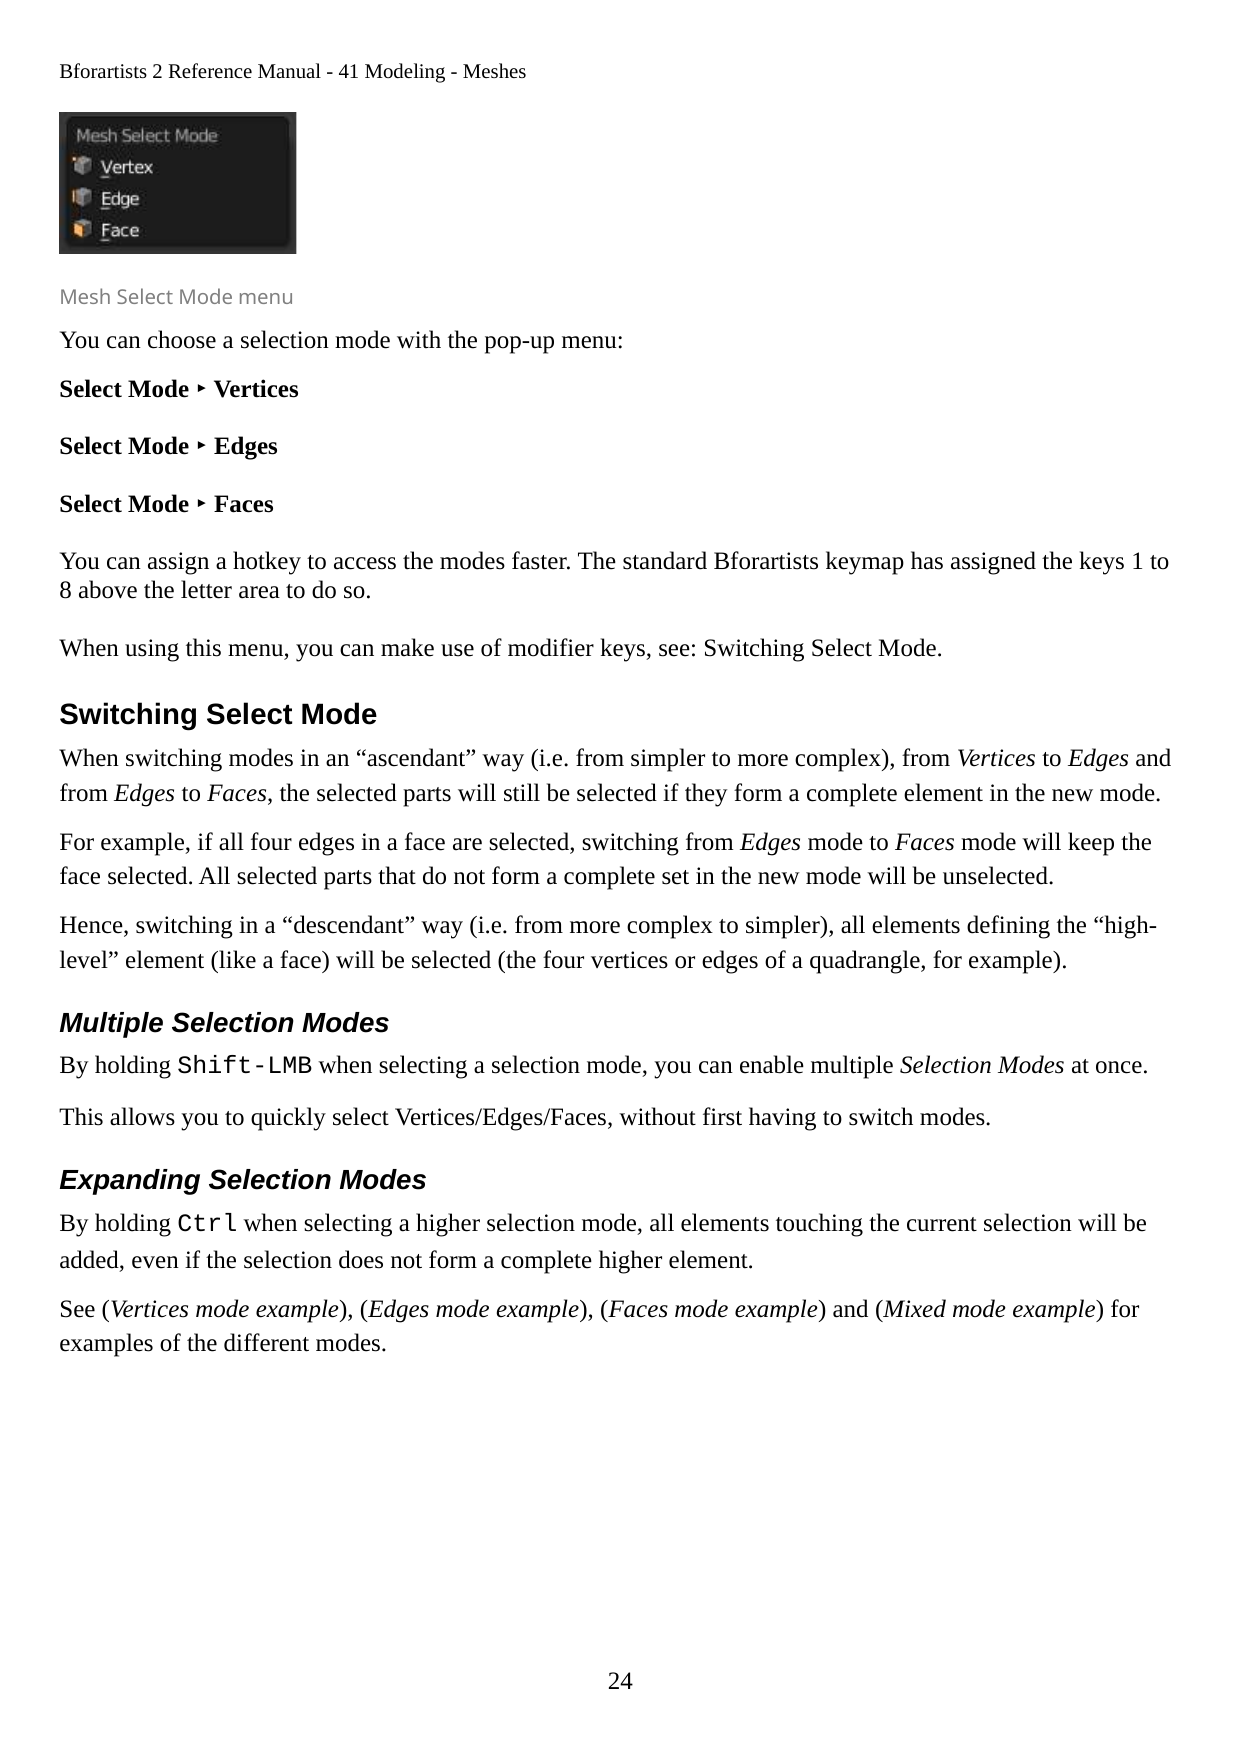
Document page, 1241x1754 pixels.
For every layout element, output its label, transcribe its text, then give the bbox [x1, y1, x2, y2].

subtitle Multiple Selection Modes [59, 1006, 1181, 1038]
text Hence, switching in a “descendant” way (i.e. from more complex to simpler), all elements defining the “high-level” element (like a face) will be selected (the four vertices or edges of a quadrangle, for example). [59, 910, 1181, 973]
text Mesh Select Mode menu [59, 279, 1181, 310]
text By holding Ctrl when selecting a higher selection mode, all elements touching the current selection will be added, even if the selection does not form a complete higher element. [59, 1208, 1181, 1273]
text See (Vertices mode example), (Edges mode example), (Faces mode example) and (Mixed mode example) for examples of the different modes. [59, 1294, 1181, 1357]
text When using this menu, you can make use of modifier keys, see: Switching Select Mode. [59, 633, 1181, 662]
text This allows you to quickly select Vertices/Edges/Faces, without first having to switch modes. [59, 1102, 1181, 1131]
text You can choose a selection mode with the pop-up menu: [59, 325, 1181, 353]
text For example, if all four edges in a face are selected, switching from Edges mode to Faces mode will keep the face selected. All selected parts that do not form a complete set in the new mode will be unselected. [59, 827, 1181, 890]
text By holding Shift-LMB when selecting a selection mode, you can enable multiple Selection Modes at once. [59, 1051, 1181, 1081]
picture [59, 112, 297, 254]
subtitle Select Mode ‣ Vertices [59, 374, 1181, 402]
subtitle Select Mode ‣ Faces [59, 489, 1181, 517]
subtitle Switching Select Mode [59, 697, 1181, 731]
list You can assign a hotkey to access the modes faster. The standard Bforartists keymap has assigned the keys 1 to 8 above the letter area to do so. [59, 517, 1181, 604]
subtitle Select Mode ‣ Edges [59, 431, 1181, 460]
text When switching modes in an “ascendant” way (i.e. from simpler to more complex), from Vertices to Edges and from Edges to Faces, the selected parts will still be selected if they form a complete element in the new mode. [59, 743, 1181, 806]
subtitle Expanding Selection Modes [59, 1164, 1181, 1196]
